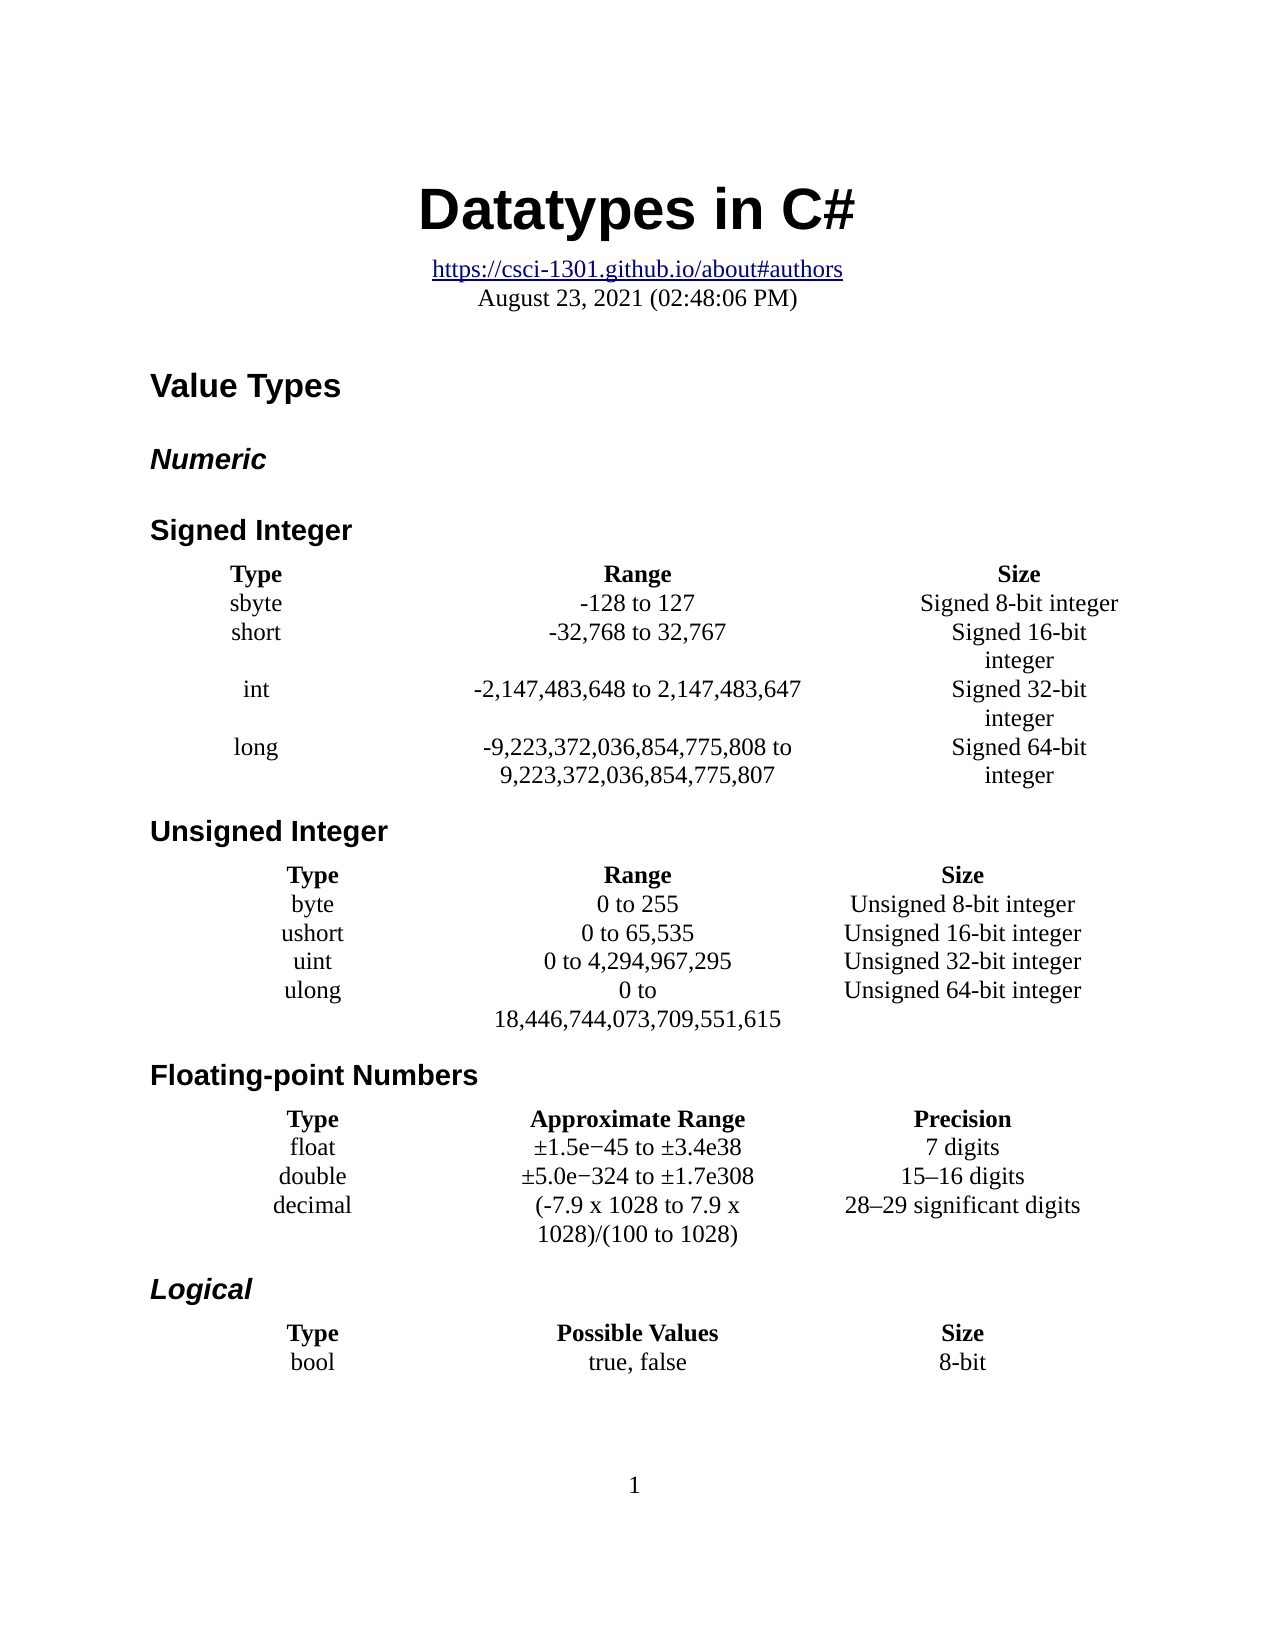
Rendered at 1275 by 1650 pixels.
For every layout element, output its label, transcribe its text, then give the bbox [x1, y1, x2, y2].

table_cell -9,223,372,036,854,775,808 to 9,223,372,036,854,775,807 [362, 732, 913, 789]
table_cell ±5.0e−324 to ±1.7e308 [475, 1161, 800, 1190]
table_header Type [150, 559, 362, 588]
table_cell 28–29 significant digits [800, 1190, 1125, 1247]
table_cell Signed 64-bit integer [913, 732, 1125, 789]
table_cell 0 to 18,446,744,073,709,551,615 [475, 975, 800, 1033]
table_header Approximate Range [475, 1104, 800, 1132]
table_cell Unsigned 16-bit integer [800, 918, 1125, 946]
text August 23, 2021 (02:48:06 PM) [150, 283, 1125, 312]
subtitle Logical [150, 1272, 1125, 1306]
table_cell bool [150, 1347, 475, 1376]
table_cell -128 to 127 [362, 588, 913, 617]
table_cell Unsigned 64-bit integer [800, 975, 1125, 1033]
subtitle Floating-point Numbers [150, 1058, 1125, 1091]
table_cell float [150, 1133, 475, 1161]
table_cell Signed 16-bit integer [913, 617, 1125, 674]
table_cell long [150, 732, 362, 789]
table_cell 7 digits [800, 1133, 1125, 1161]
table_header Size [800, 860, 1125, 889]
table_cell Signed 32-bit integer [913, 674, 1125, 732]
table_header Type [150, 860, 475, 889]
table_header Type [150, 1319, 475, 1347]
text https://csci-1301.github.io/about#authors [150, 254, 1125, 283]
table_header Size [913, 559, 1125, 588]
table_cell (-7.9 x 1028 to 7.9 x 1028)/(100 to 1028) [475, 1190, 800, 1247]
table_header Range [475, 860, 800, 889]
subtitle Signed Integer [150, 513, 1125, 547]
title Datatypes in C# [150, 175, 1125, 242]
table_cell 15–16 digits [800, 1161, 1125, 1190]
table_cell short [150, 617, 362, 674]
table_cell uint [150, 946, 475, 975]
table_header Type [150, 1104, 475, 1132]
table_cell ushort [150, 918, 475, 946]
table_header Precision [800, 1104, 1125, 1132]
table_header Possible Values [475, 1319, 800, 1347]
table_cell 0 to 255 [475, 889, 800, 918]
subtitle Numeric [150, 442, 1125, 476]
table_header Size [800, 1319, 1125, 1347]
table_cell ±1.5e−45 to ±3.4e38 [475, 1133, 800, 1161]
table_cell int [150, 674, 362, 732]
table_cell Unsigned 32-bit integer [800, 946, 1125, 975]
subtitle Unsigned Integer [150, 814, 1125, 848]
table_cell Unsigned 8-bit integer [800, 889, 1125, 918]
table_cell -2,147,483,648 to 2,147,483,647 [362, 674, 913, 732]
table_cell double [150, 1161, 475, 1190]
table_cell Signed 8-bit integer [913, 588, 1125, 617]
table_cell 0 to 65,535 [475, 918, 800, 946]
table_cell -32,768 to 32,767 [362, 617, 913, 674]
table_cell ulong [150, 975, 475, 1033]
table_cell 0 to 4,294,967,295 [475, 946, 800, 975]
table_cell 8-bit [800, 1347, 1125, 1376]
table_cell byte [150, 889, 475, 918]
table_cell true, false [475, 1347, 800, 1376]
table_cell decimal [150, 1190, 475, 1247]
subtitle Value Types [150, 366, 1125, 404]
table_header Range [362, 559, 913, 588]
table_cell sbyte [150, 588, 362, 617]
